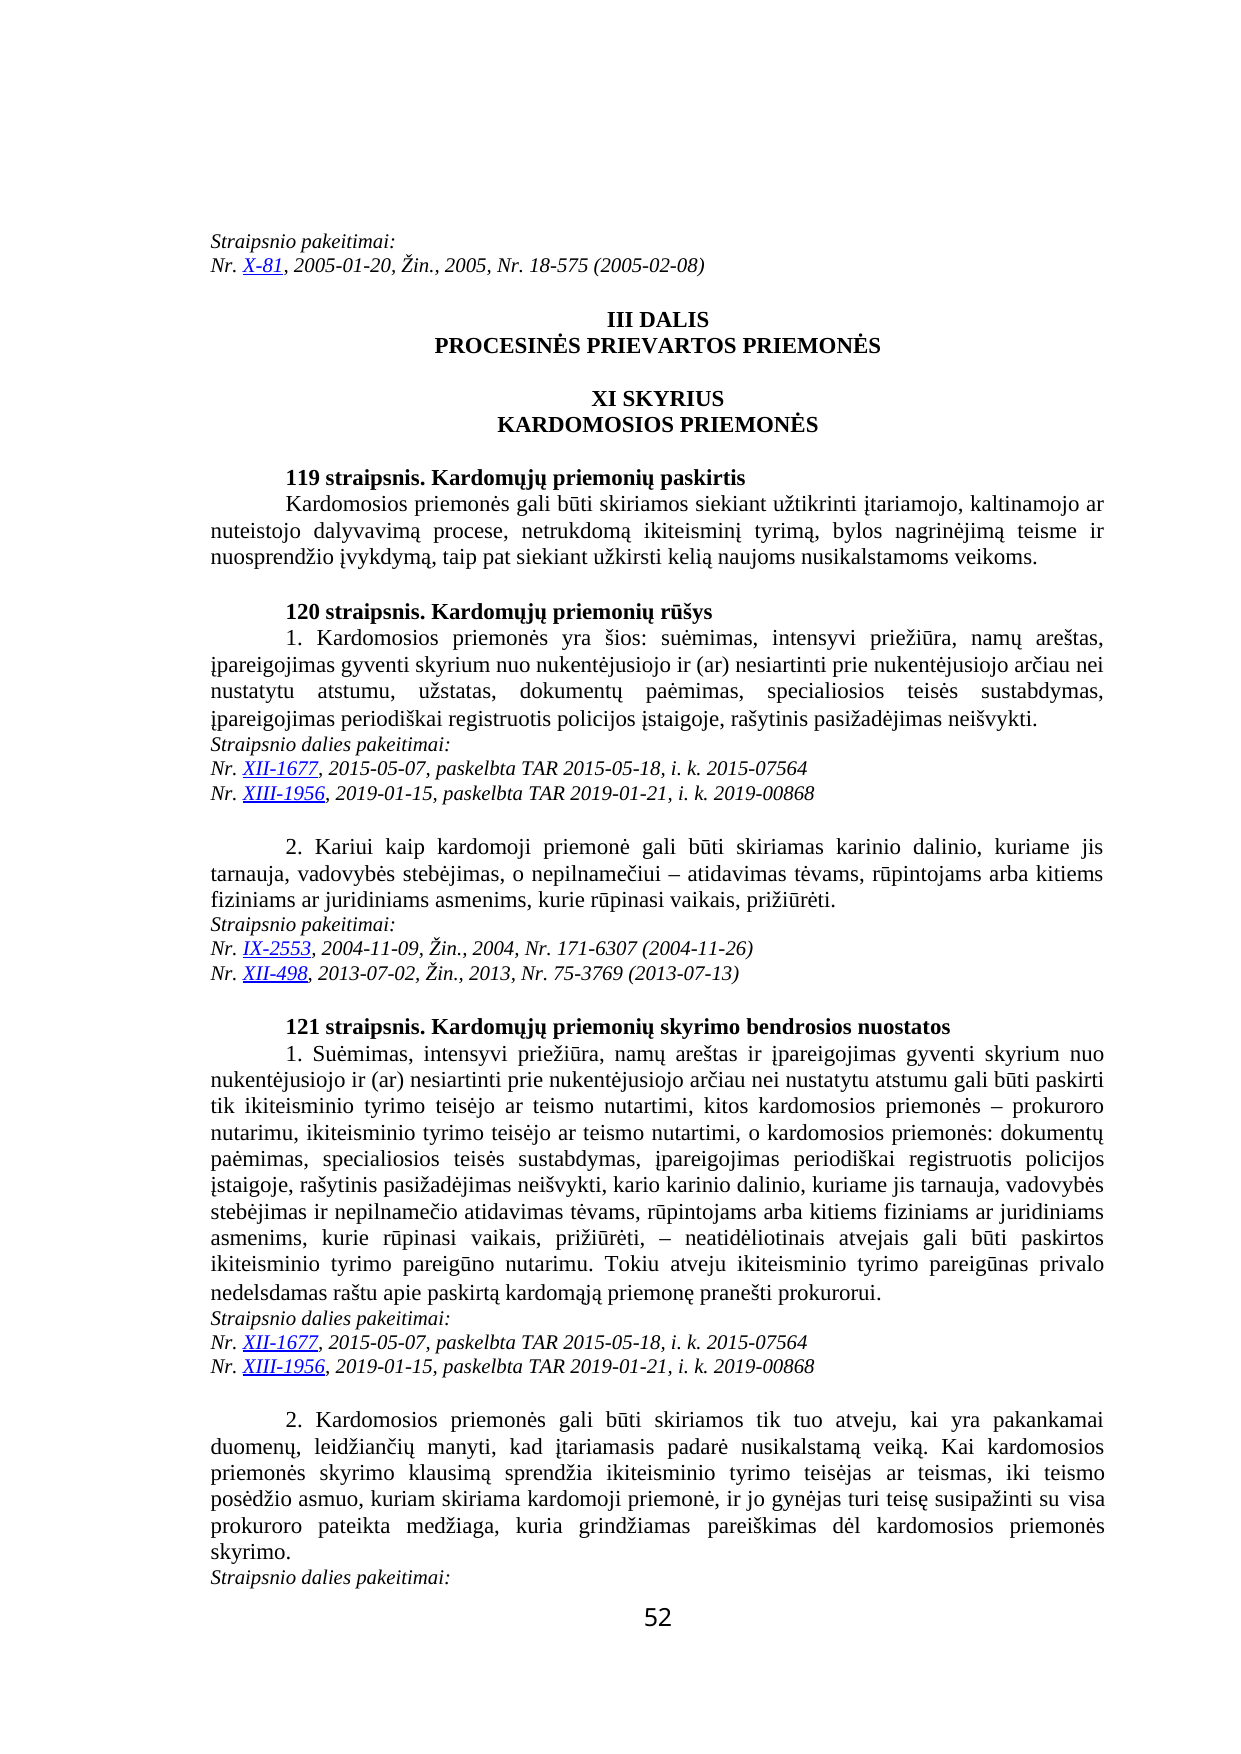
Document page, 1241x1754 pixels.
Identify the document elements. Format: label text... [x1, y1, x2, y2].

text 120 straipsnis. Kardomųjų priemonių rūšys [210, 598, 1105, 624]
text Nr. XIII-1956, 2019-01-15, paskelbta TAR 2019-01-21, i. k. 2019-00868 [210, 1354, 1105, 1378]
text Procesinės prievartos priemonės [210, 332, 1105, 358]
text Straipsnio pakeitimai: [210, 912, 1105, 936]
subtitle III dalis [210, 306, 1105, 332]
text 121 straipsnis. Kardomųjų priemonių skyrimo bendrosios nuostatos [210, 1013, 1105, 1039]
text Kardomosios priemonės [210, 411, 1105, 438]
text Nr. XII-498, 2013-07-02, Žin., 2013, Nr. 75-3769 (2013-07-13) [210, 960, 1105, 984]
text Nr. XII-1677, 2015-05-07, paskelbta TAR 2015-05-18, i. k. 2015-07564 [210, 1329, 1105, 1354]
text Nr. X-81, 2005-01-20, Žin., 2005, Nr. 18-575 (2005-02-08) [210, 253, 1105, 277]
text Straipsnio dalies pakeitimai: [210, 1306, 1105, 1329]
text 1. Suėmimas, intensyvi priežiūra, namų areštas ir įpareigojimas gyventi skyrium nuo nukentėjusiojo ir (ar) nesiartinti prie nukentėjusiojo arčiau nei nustatytu atstumu gali būti paskirti tik ikiteisminio tyrimo teisėjo ar teismo nutartimi, kitos kardomosios priemonės – prokuroro nutarimu, ikiteisminio tyrimo teisėjo ar teismo nutartimi, o kardomosios priemonės: dokumentų paėmimas, specialiosios teisės sustabdymas, įpareigojimas periodiškai registruotis policijos įstaigoje, rašytinis pasižadėjimas neišvykti, kario karinio dalinio, kuriame jis tarnauja, vadovybės stebėjimas ir nepilnamečio atidavimas tėvams, rūpintojams arba kitiems fiziniams ar juridiniams asmenims, kurie rūpinasi vaikais, prižiūrėti, – neatidėliotinais atvejais gali būti paskirtos ikiteisminio tyrimo pareigūno nutarimu. Tokiu atveju ikiteisminio tyrimo pareigūnas privalo nedelsdamas raštu apie paskirtą kardomąją priemonę pranešti prokurorui. [210, 1039, 1105, 1306]
text 2. Kardomosios priemonės gali būti skiriamos tik tuo atveju, kai yra pakankamai duomenų, leidžiančių manyti, kad įtariamasis padarė nusikalstamą veiką. Kai kardomosios priemonės skyrimo klausimą sprendžia ikiteisminio tyrimo teisėjas ar teismas, iki teismo posėdžio asmuo, kuriam skiriama kardomoji priemonė, ir jo gynėjas turi teisę susipažinti su visa prokuroro pateikta medžiaga, kuria grindžiamas pareiškimas dėl kardomosios priemonės skyrimo. [210, 1406, 1105, 1564]
text Straipsnio dalies pakeitimai: [210, 732, 1105, 756]
text Nr. XII-1677, 2015-05-07, paskelbta TAR 2015-05-18, i. k. 2015-07564 [210, 756, 1105, 780]
text Nr. IX-2553, 2004-11-09, Žin., 2004, Nr. 171-6307 (2004-11-26) [210, 936, 1105, 960]
text Nr. XIII-1956, 2019-01-15, paskelbta TAR 2019-01-21, i. k. 2019-00868 [210, 780, 1105, 804]
subtitle XI skyrius [210, 385, 1105, 411]
text Kardomosios priemonės gali būti skiriamos siekiant užtikrinti įtariamojo, kaltinamojo ar nuteistojo dalyvavimą procese, netrukdomą ikiteisminį tyrimą, bylos nagrinėjimą teisme ir nuosprendžio įvykdymą, taip pat siekiant užkirsti kelią naujoms nusikalstamoms veikoms. [210, 490, 1105, 569]
text 1. Kardomosios priemonės yra šios: suėmimas, intensyvi priežiūra, namų areštas, įpareigojimas gyventi skyrium nuo nukentėjusiojo ir (ar) nesiartinti prie nukentėjusiojo arčiau nei nustatytu atstumu, užstatas, dokumentų paėmimas, specialiosios teisės sustabdymas, įpareigojimas periodiškai registruotis policijos įstaigoje, rašytinis pasižadėjimas neišvykti. [210, 624, 1105, 732]
text Straipsnio pakeitimai: [210, 229, 1105, 253]
text Straipsnio dalies pakeitimai: [210, 1564, 1105, 1589]
text 2. Kariui kaip kardomoji priemonė gali būti skiriamas karinio dalinio, kuriame jis tarnauja, vadovybės stebėjimas, o nepilnamečiui – atidavimas tėvams, rūpintojams arba kitiems fiziniams ar juridiniams asmenims, kurie rūpinasi vaikais, prižiūrėti. [210, 833, 1105, 912]
text 119 straipsnis. Kardomųjų priemonių paskirtis [210, 464, 1105, 490]
